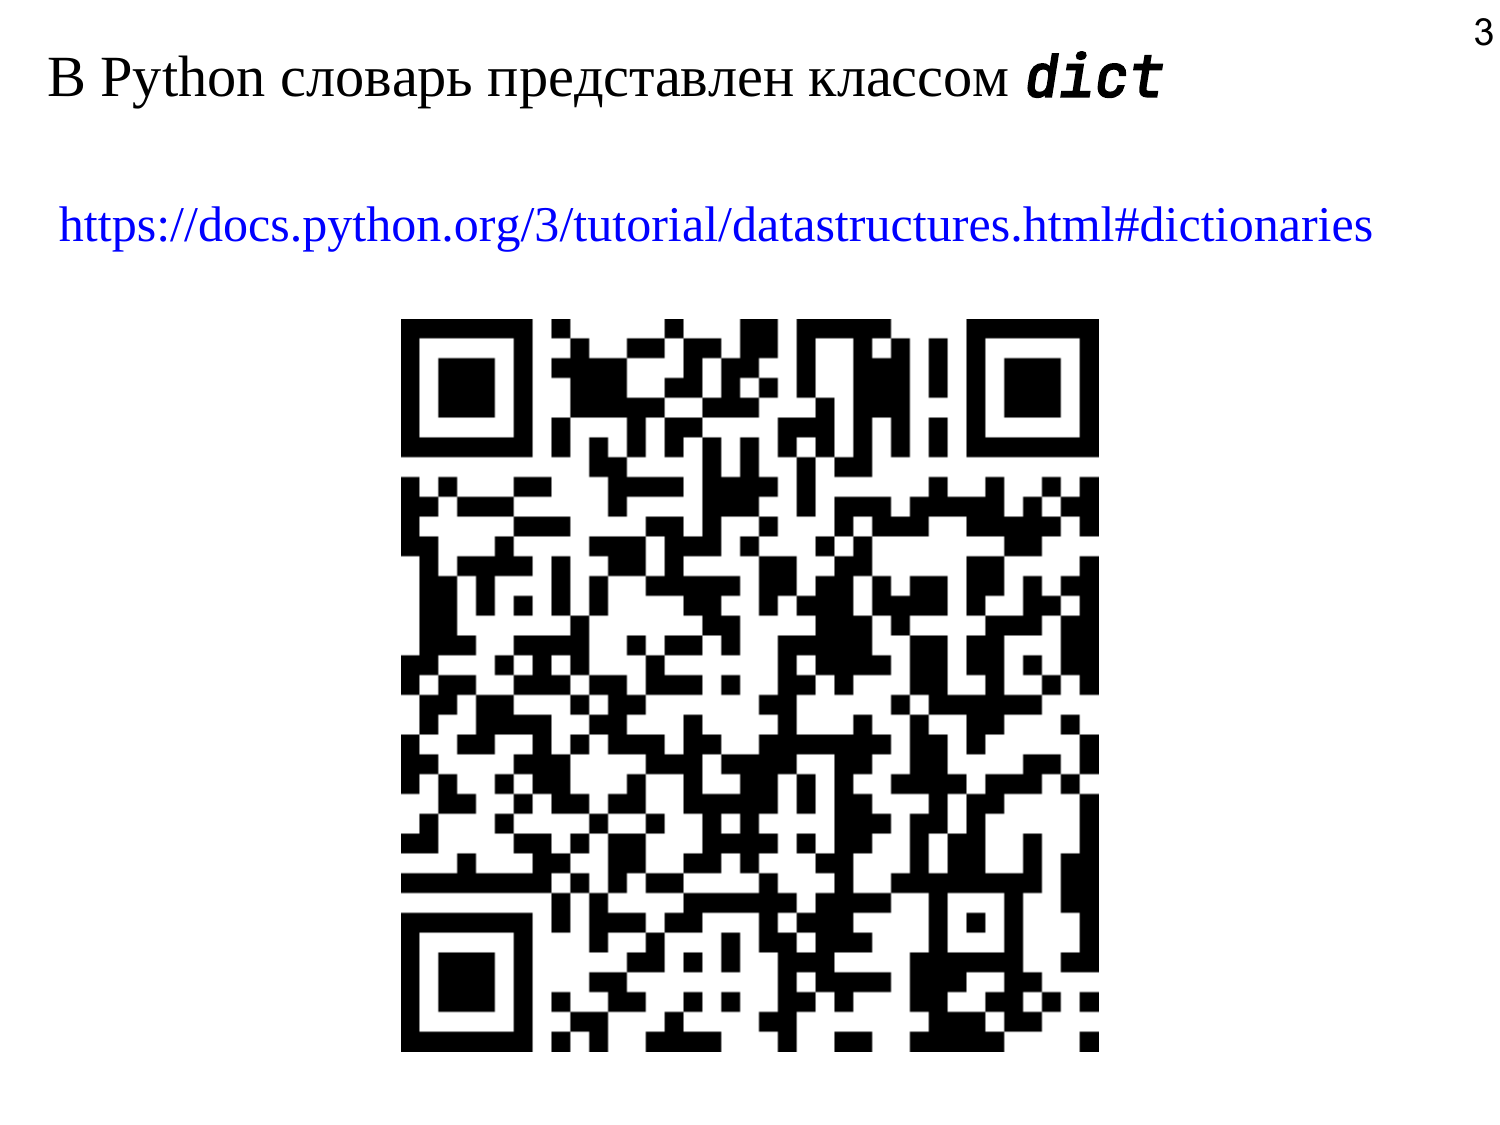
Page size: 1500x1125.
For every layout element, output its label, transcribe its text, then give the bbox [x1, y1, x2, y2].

text_box https://docs.python.org/3/tutorial/datastructures.html#dictionaries [59, 183, 1465, 254]
text_box В Python словарь представлен классом dict [47, 31, 1193, 142]
picture [401, 319, 1099, 1052]
